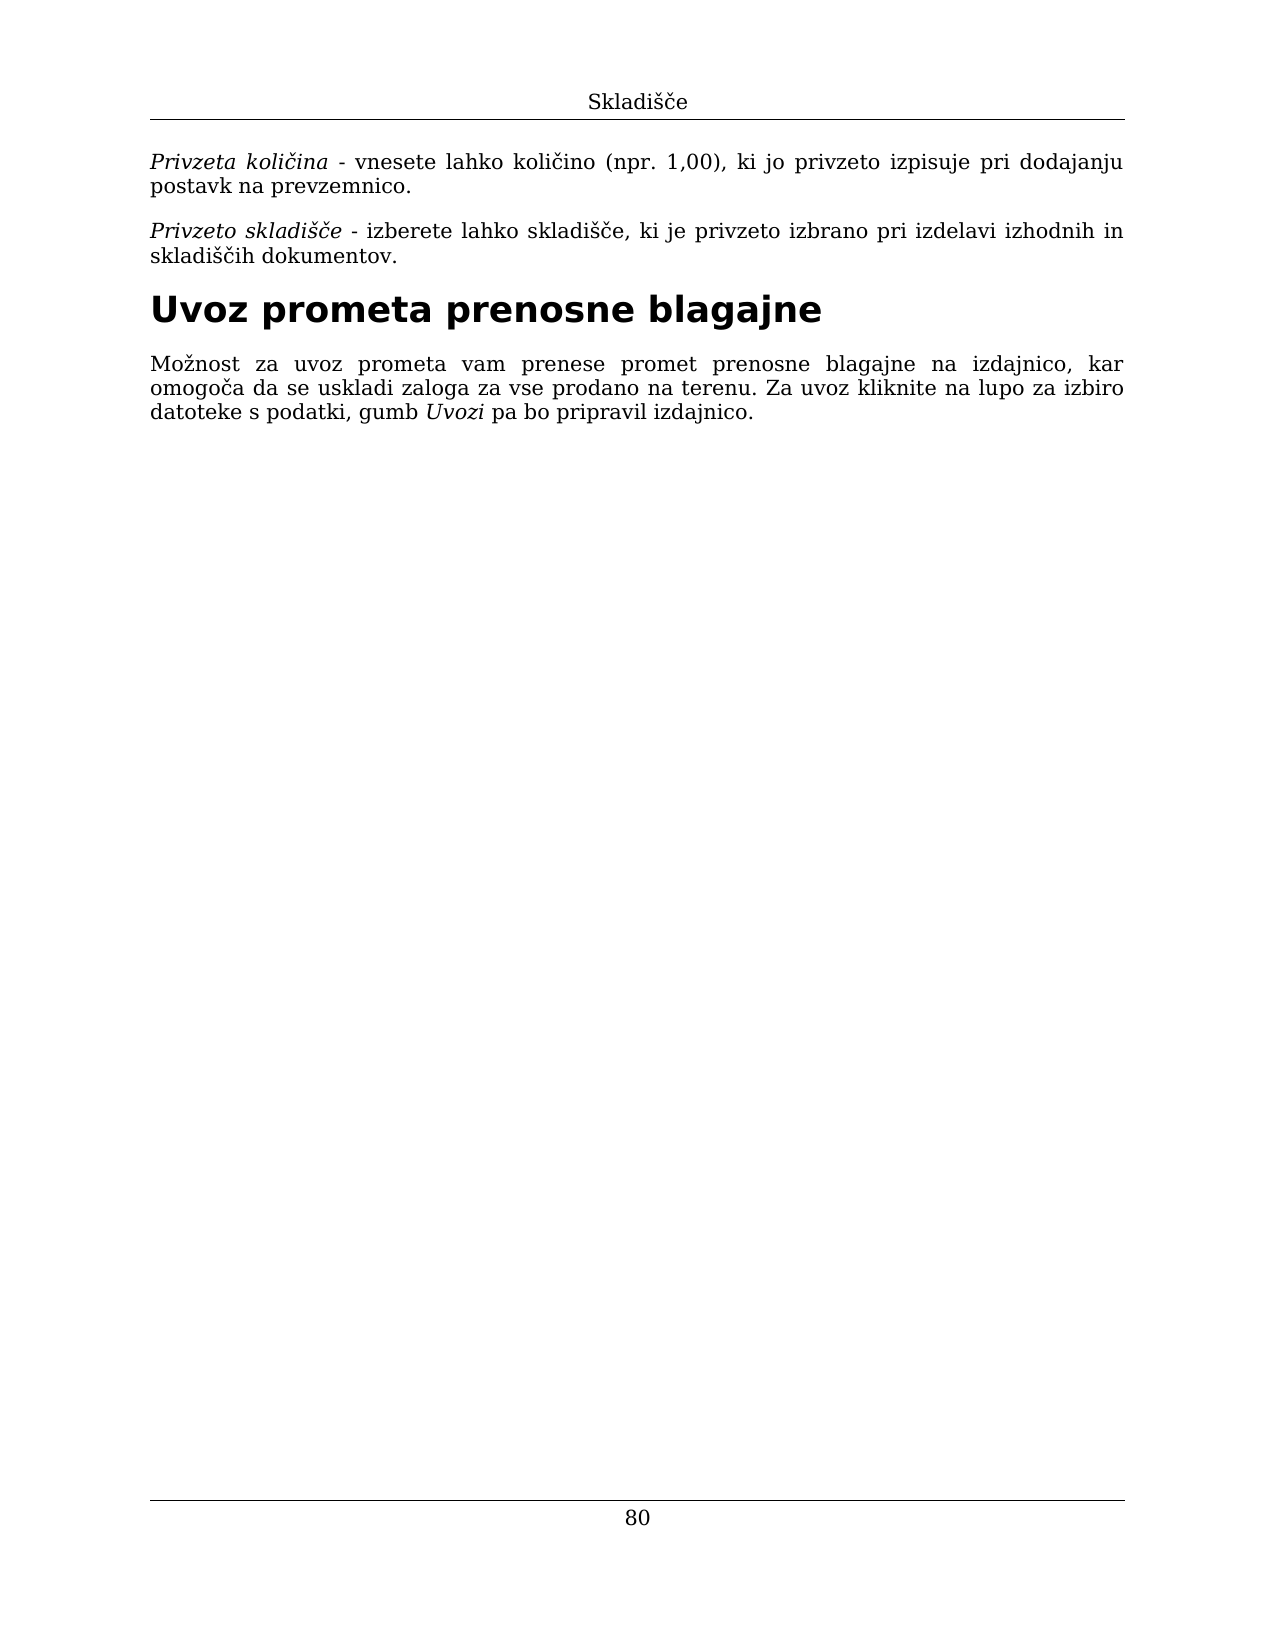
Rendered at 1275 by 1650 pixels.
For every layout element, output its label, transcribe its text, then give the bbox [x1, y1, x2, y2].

text Privzeta količina - vnesete lahko količino (npr. 1,00), ki jo privzeto izpisuje pri dodajanju postavk na prevzemnico. [150, 150, 1125, 198]
text Privzeto skladišče - izberete lahko skladišče, ki je privzeto izbrano pri izdelavi izhodnih in skladiščih dokumentov. [150, 219, 1125, 268]
text Uvoz prometa prenosne blagajne [150, 289, 1125, 331]
text Možnost za uvoz prometa vam prenese promet prenosne blagajne na izdajnico, kar omogoča da se uskladi zaloga za vse prodano na terenu. Za uvoz kliknite na lupo za izbiro datoteke s podatki, gumb Uvozi pa bo pripravil izdajnico. [150, 352, 1125, 424]
